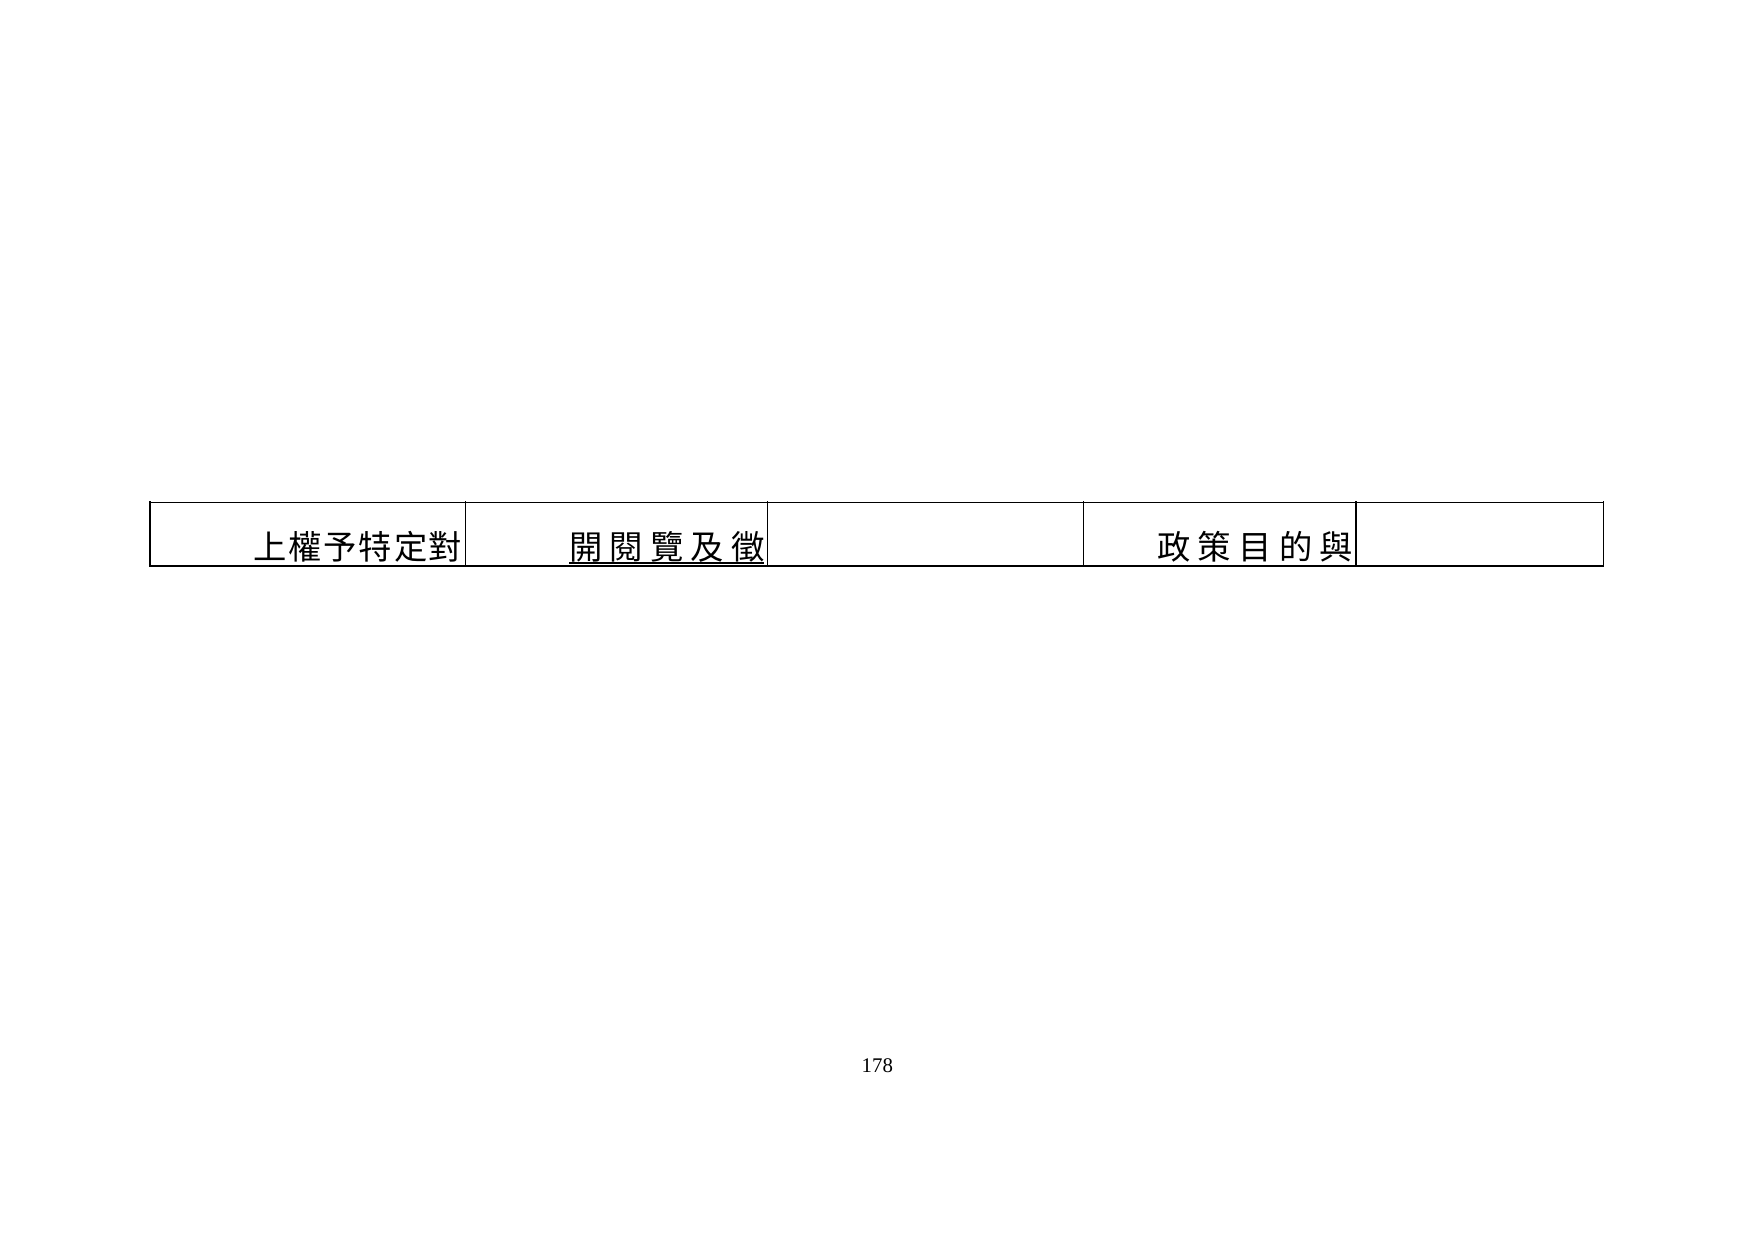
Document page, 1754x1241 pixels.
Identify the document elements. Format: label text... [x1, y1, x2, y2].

table_cell [768, 503, 1083, 565]
table_cell 政策目的與 [1084, 503, 1355, 565]
table_cell [1357, 503, 1603, 565]
table_cell 開閱覽及徵 [466, 503, 767, 565]
table_cell 上權予特定對 [151, 503, 465, 565]
